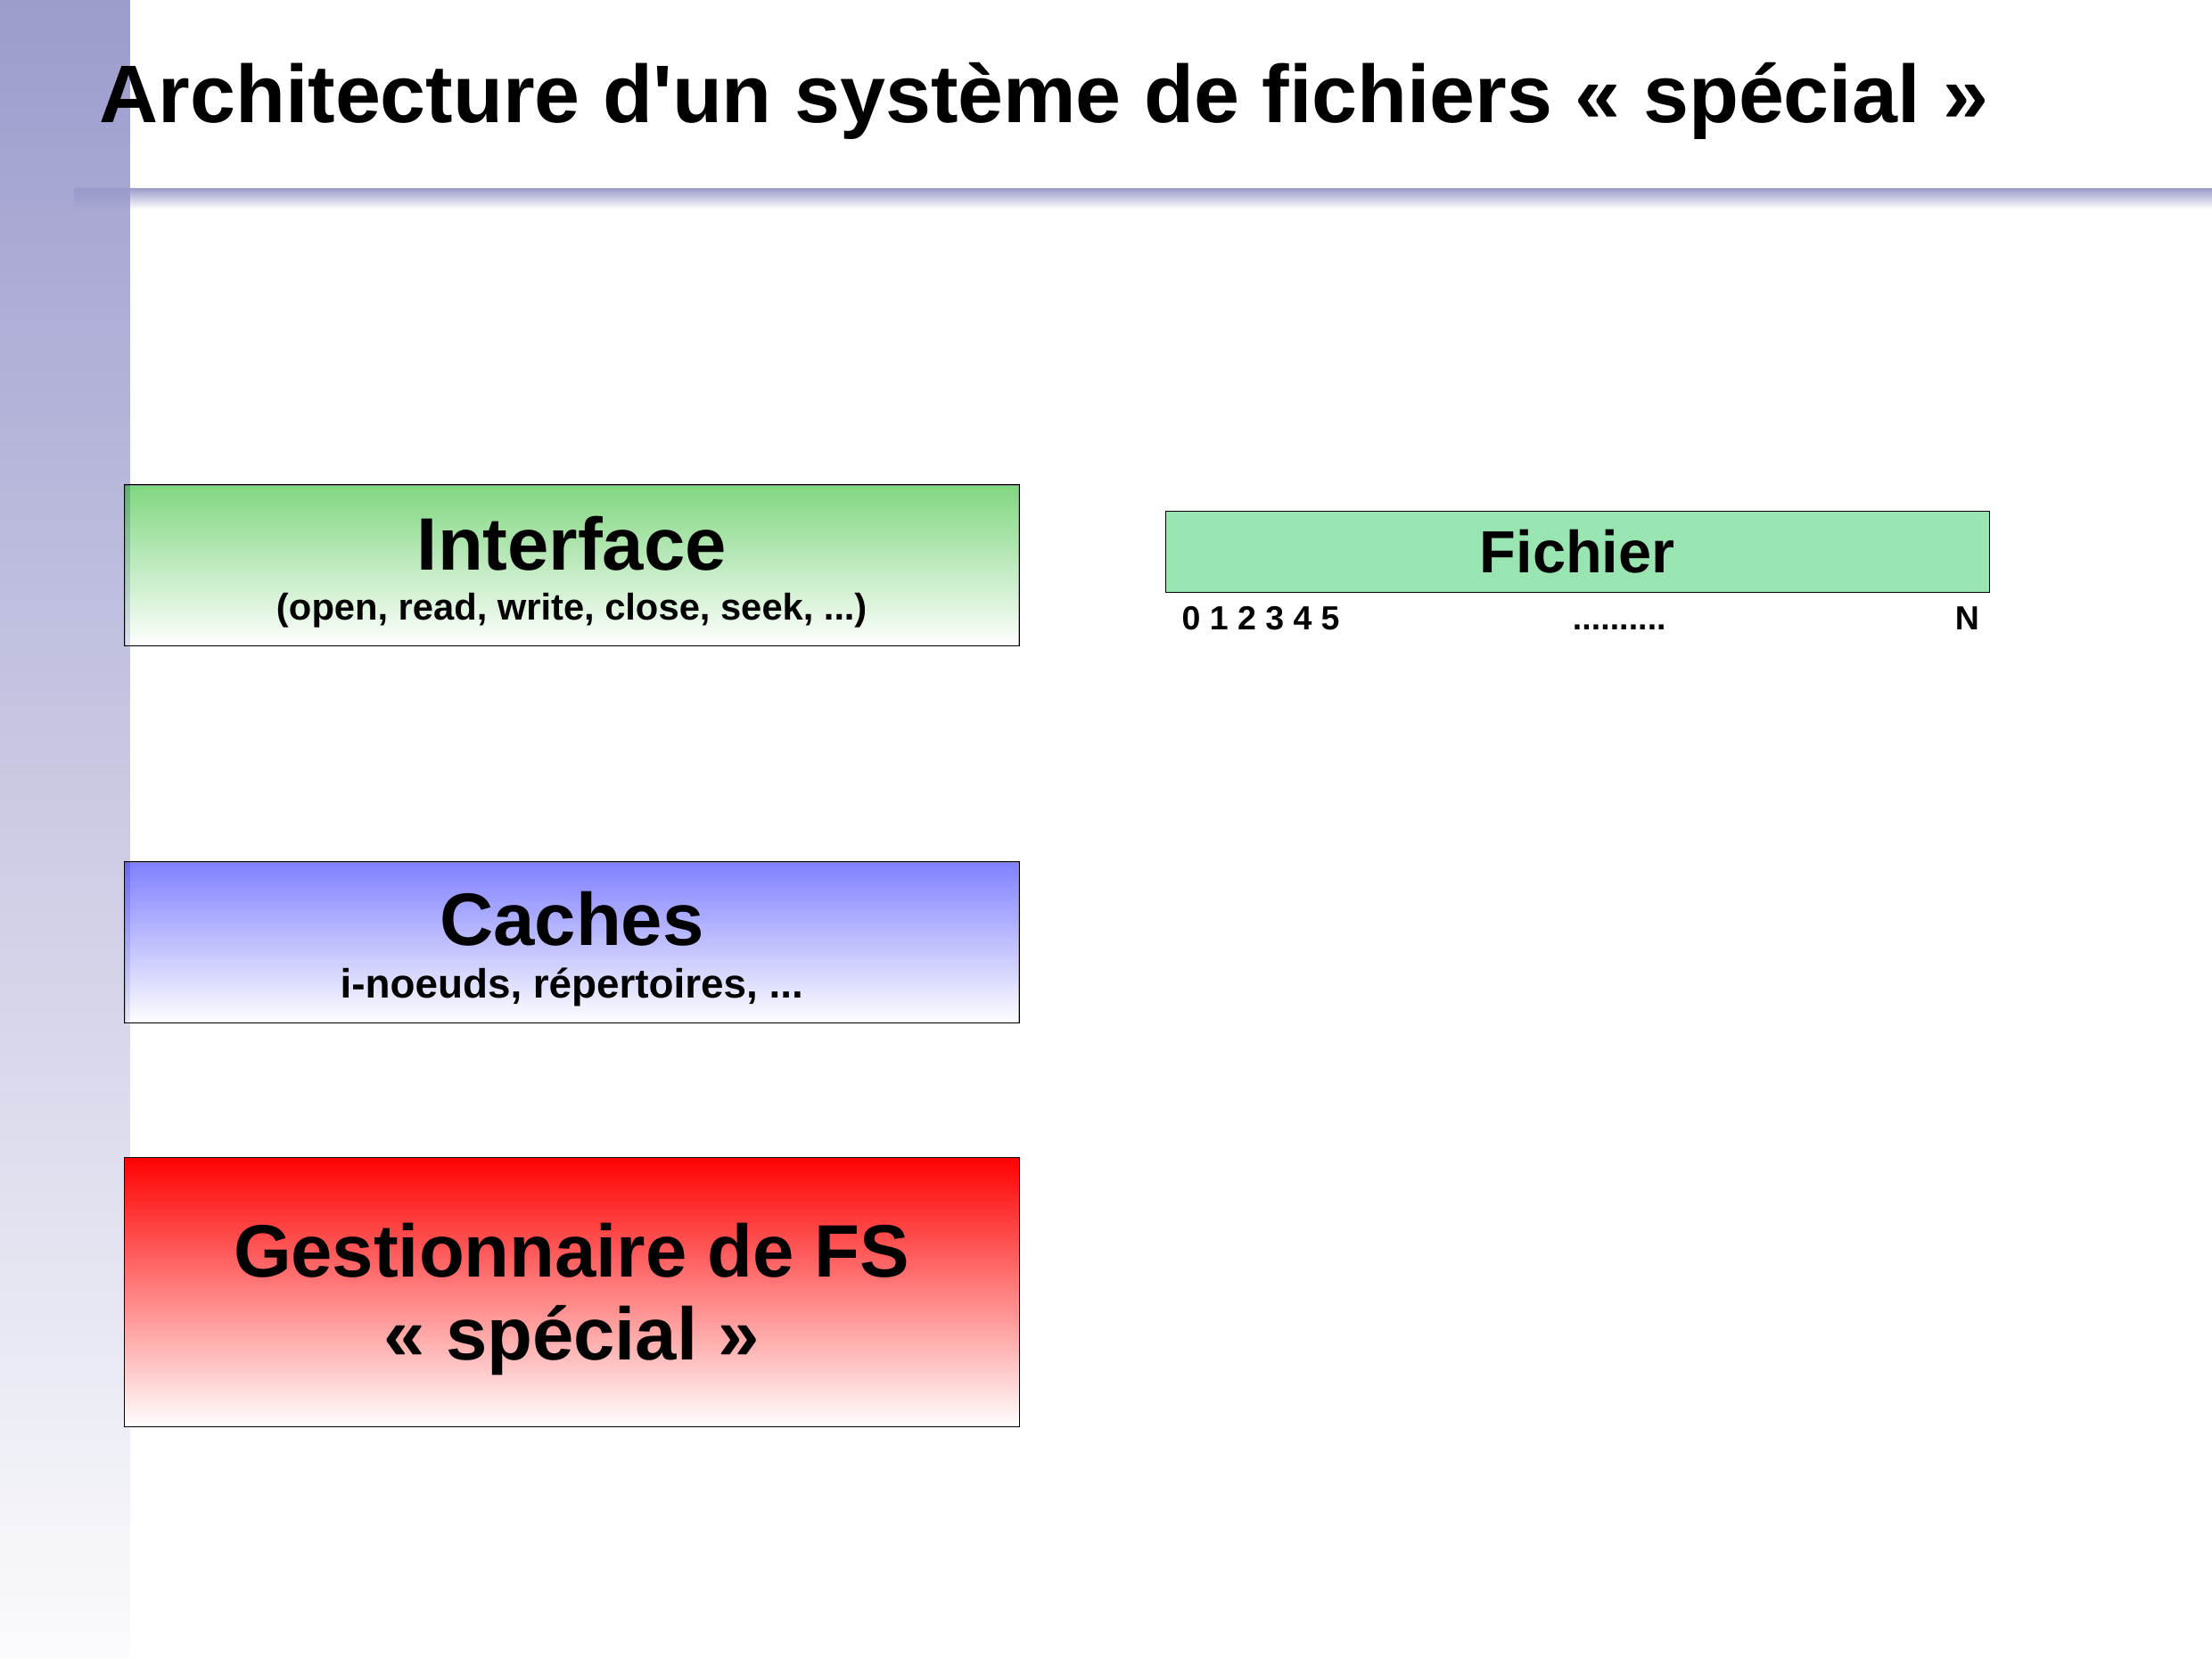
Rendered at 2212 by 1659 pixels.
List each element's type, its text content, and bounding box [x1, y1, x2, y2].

text_box Caches i-noeuds, répertoires, ... [124, 861, 1020, 1023]
text_box 0 1 2 3 4 5 .......... N [1168, 592, 2018, 657]
text_box Fichier [1166, 512, 1989, 593]
title Architecture d'un système de fichiers « spécial » [99, 0, 2212, 189]
text_box Interface (open, read, write, close, seek, ...) [124, 484, 1020, 646]
text_box Gestionnaire de FS « spécial » [124, 1157, 1020, 1427]
